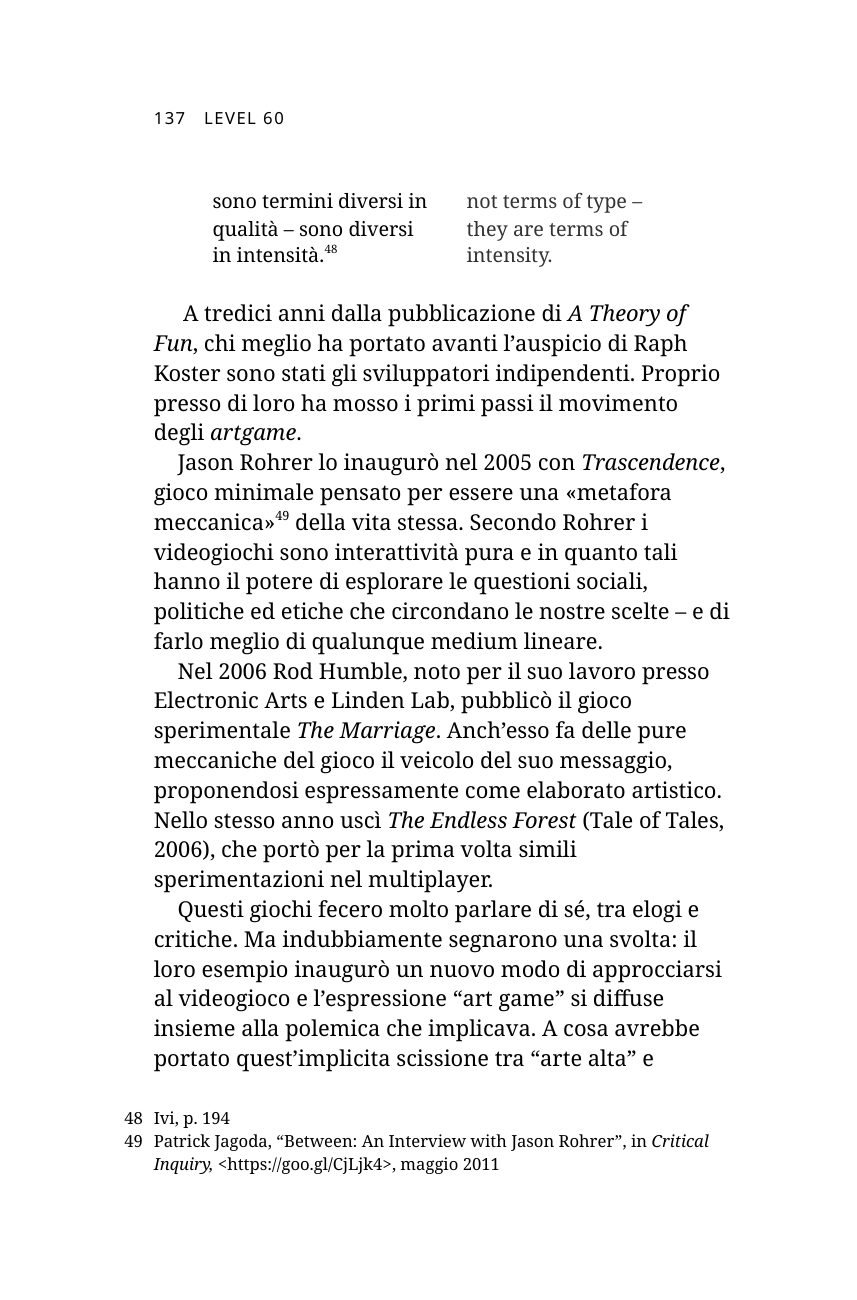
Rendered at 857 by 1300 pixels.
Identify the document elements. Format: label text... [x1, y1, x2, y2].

table_header sono termini diversi in qualità – sono diversi in intensità. [207, 159, 449, 298]
text Questi giochi fecero molto parlare di sé, tra elogi e critiche. Ma indubbiamente segnarono una svolta: il loro esempio inaugurò un nuovo modo di approcciarsi al videogioco e l’espressione “art game” si diffuse insieme alla polemica che implicava. A cosa avrebbe portato quest’implicita scissione tra “arte alta” e [153, 894, 732, 1073]
table_header not terms of type – they are terms of intensity. [449, 159, 679, 298]
text A tredici anni dalla pubblicazione di A Theory of Fun, chi meglio ha portato avanti l’auspicio di Raph Koster sono stati gli sviluppatori indipendenti. Proprio presso di loro ha mosso i primi passi il movimento degli artgame. [153, 298, 732, 447]
text Jason Rohrer lo inaugurò nel 2005 con Trascendence, gioco minimale pensato per essere una «metafora meccanica» della vita stessa. Secondo Rohrer i videogiochi sono interattività pura e in quanto tali hanno il potere di esplorare le questioni sociali, politiche ed etiche che circondano le nostre scelte – e di farlo meglio di qualunque medium lineare. [153, 447, 732, 656]
text Nel 2006 Rod Humble, noto per il suo lavoro presso Electronic Arts e Linden Lab, pubblicò il gioco sperimentale The Marriage. Anch’esso fa delle pure meccaniche del gioco il veicolo del suo messaggio, proponendosi espressamente come elaborato artistico. Nello stesso anno uscì The Endless Forest (Tale of Tales, 2006), che portò per la prima volta simili sperimentazioni nel multiplayer. [153, 656, 732, 894]
text Patrick Jagoda, “Between: An Interview with Jason Rohrer”, in Critical Inquiry, <https://goo.gl/CjLjk4>, maggio 2011 [124, 1130, 732, 1175]
